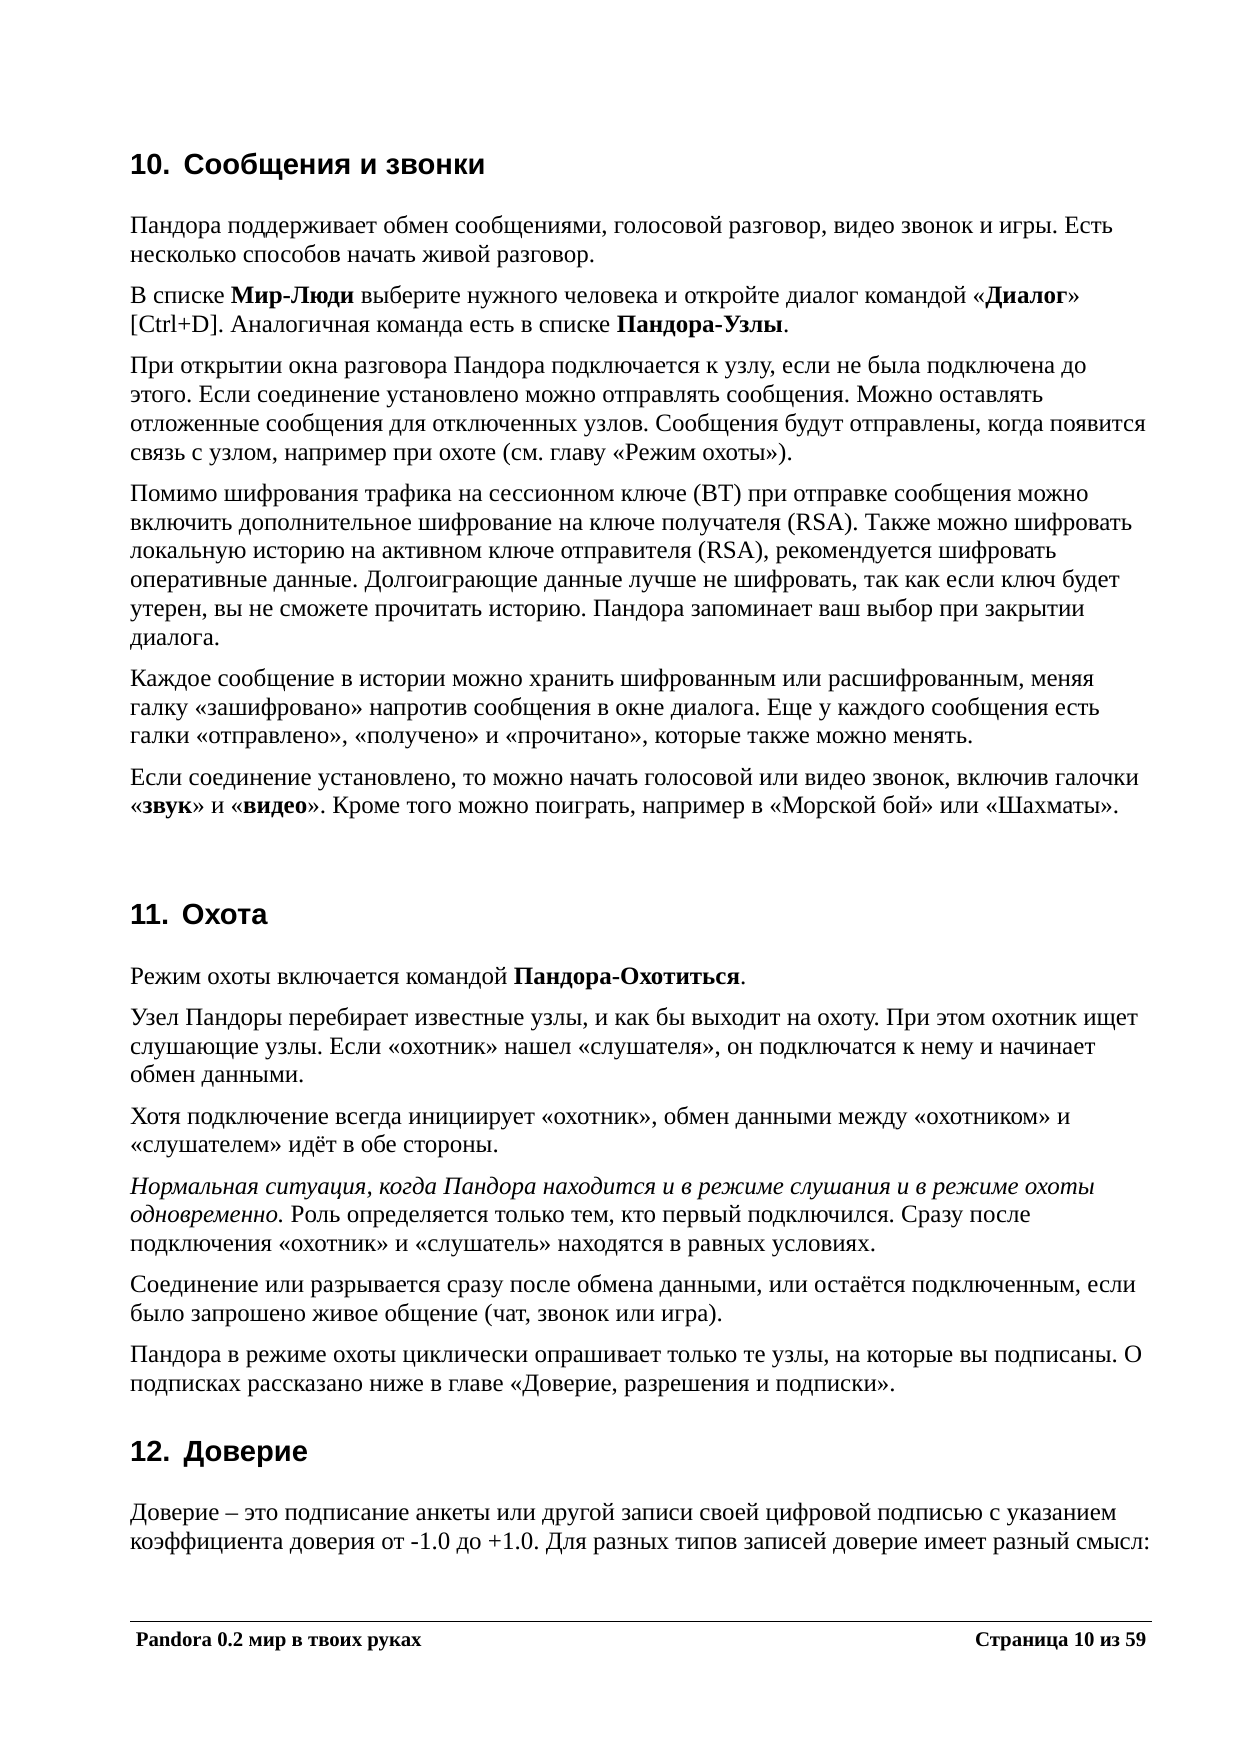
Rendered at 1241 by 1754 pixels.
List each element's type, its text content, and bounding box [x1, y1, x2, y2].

subtitle Охота [130, 897, 1152, 931]
text При открытии окна разговора Пандора подключается к узлу, если не была подключена до этого. Если соединение установлено можно отправлять сообщения. Можно оставлять отложенные сообщения для отключенных узлов. Сообщения будут отправлены, когда появится связь с узлом, например при охоте (см. главу «Режим охоты»). [130, 350, 1152, 465]
text Если соединение установлено, то можно начать голосовой или видео звонок, включив галочки «звук» и «видео». Кроме того можно поиграть, например в «Морской бой» или «Шахматы». [130, 762, 1152, 819]
text Доверие – это подписание анкеты или другой записи своей цифровой подписью с указанием коэффициента доверия от -1.0 до +1.0. Для разных типов записей доверие имеет разный смысл: [130, 1497, 1152, 1555]
subtitle Доверие [130, 1434, 1152, 1467]
text Соединение или разрывается сразу после обмена данными, или остаётся подключенным, если было запрошено живое общение (чат, звонок или игра). [130, 1269, 1152, 1327]
text Узел Пандоры перебирает известные узлы, и как бы выходит на охоту. При этом охотник ищет слушающие узлы. Если «охотник» нашел «слушателя», он подключатся к нему и начинает обмен данными. [130, 1002, 1152, 1088]
text Нормальная ситуация, когда Пандора находится и в режиме слушания и в режиме охоты одновременно. Роль определяется только тем, кто первый подключился. Сразу после подключения «охотник» и «слушатель» находятся в равных условиях. [130, 1171, 1152, 1257]
text Пандора в режиме охоты циклически опрашивает только те узлы, на которые вы подписаны. О подписках рассказано ниже в главе «Доверие, разрешения и подписки». [130, 1339, 1152, 1397]
text Пандора поддерживает обмен сообщениями, голосовой разговор, видео звонок и игры. Есть несколько способов начать живой разговор. [130, 210, 1152, 268]
subtitle Сообщения и звонки [130, 147, 1152, 180]
text Хотя подключение всегда инициирует «охотник», обмен данными между «охотником» и «слушателем» идёт в обе стороны. [130, 1101, 1152, 1158]
text Помимо шифрования трафика на сессионном ключе (BT) при отправке сообщения можно включить дополнительное шифрование на ключе получателя (RSA). Также можно шифровать локальную историю на активном ключе отправителя (RSA), рекомендуется шифровать оперативные данные. Долгоиграющие данные лучше не шифровать, так как если ключ будет утерен, вы не сможете прочитать историю. Пандора запоминает ваш выбор при закрытии диалога. [130, 478, 1152, 650]
text Каждое сообщение в истории можно хранить шифрованным или расшифрованным, меняя галку «зашифровано» напротив сообщения в окне диалога. Еще у каждого сообщения есть галки «отправлено», «получено» и «прочитано», которые также можно менять. [130, 663, 1152, 749]
text Режим охоты включается командой Пандора-Охотиться. [130, 961, 1152, 989]
text В списке Мир-Люди выберите нужного человека и откройте диалог командой «Диалог» [Ctrl+D]. Аналогичная команда есть в списке Пандора-Узлы. [130, 280, 1152, 338]
